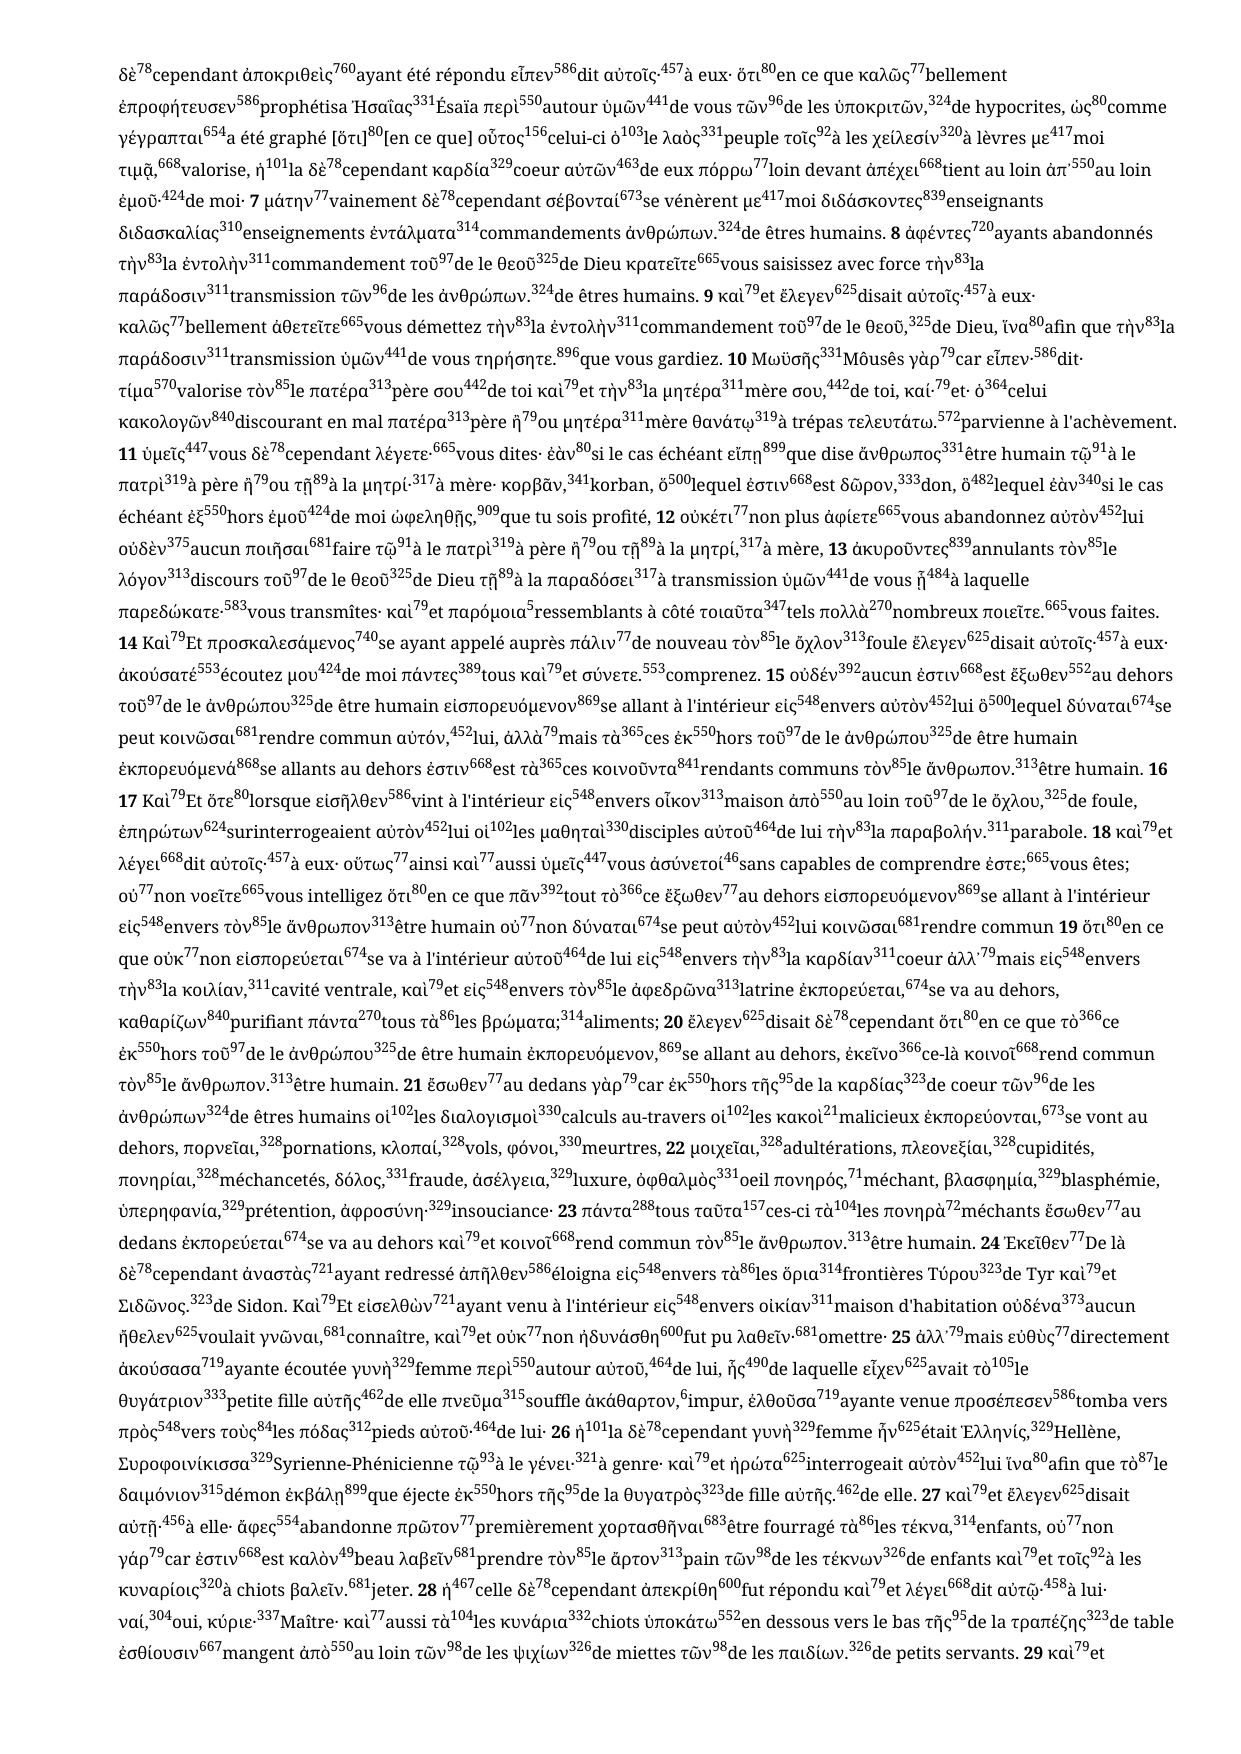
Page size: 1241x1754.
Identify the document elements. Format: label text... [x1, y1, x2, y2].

text 1 Καὶ79Et συνάγονται679sont menés ensemble πρὸς548vers αὐτὸν452lui οἱ102les Φαρισαῖοι330Pharisiens καί79et τινες389des quelconques τῶν96de les γραμματέων324de lettrés ἐλθόντες720ayants venus ἀπὸ550au loin Ἱεροσολύμων.326de Ierosolymas. 2 καὶ79et ἰδόντες720ayants vus τινὰς372des quelconques τῶν96de les μαθητῶν324de disciples αὐτοῦ464de lui ὅτι80en ce que κοιναῖς7à communes χερσίν,316à mains, τοῦτ᾽366ce-ci ἔστιν668est ἀνίπτοις,35à non lavées, ἐσθίουσιν667mangent τοὺς84les ἄρτους312pains 3 –935– οἱ102les γὰρ79car Φαρισαῖοι330Pharisiens καὶ79et πάντες286tous οἱ102les Ἰουδαῖοι70Ioudaiens ἐὰν80si le cas échéant μὴ77ne pas πυγμῇ317à poing serré νίψωνται904que se lavent τὰς82les χεῖρας310mains οὐκ77non ἐσθίουσιν,667mangent, κρατοῦντες839saisissants avec force τὴν83la παράδοσιν311transmission τῶν96de les πρεσβυτέρων,64de plus anciens, 4 καὶ79et ἀπ᾽550au loin ἀγορᾶς323de agora ἐὰν80si le cas échéant μὴ77ne pas βαπτίσωνται904que se baptisent οὐκ77non ἐσθίουσιν,667mangent, καὶ79et ἄλλα391autres πολλά288nombreux ἐστιν668est ἃ481lesquels παρέλαβον585prirent à côté κρατεῖν,689saisir avec force, βαπτισμοὺς312baptisations ποτηρίων326de récipients à boire καὶ79et ξεστῶν324de cruches καὶ79et χαλκίων326de ustensiles en cuivres [καὶ79[et κλινῶν]322de lits] –935– 5 καὶ79et ἐπερωτῶσιν667surinterrogent αὐτὸν452lui οἱ102les Φαρισαῖοι330Pharisiens καὶ79et οἱ102les γραμματεῖς·330lettrés· διὰ548par le fait de τί399quel οὐ77non περιπατοῦσιν667piétinent autour οἱ102les μαθηταί330disciples σου442de toi κατὰ548selon τὴν83la παράδοσιν311transmission τῶν96de les πρεσβυτέρων,64de plus anciens, ἀλλὰ79mais κοιναῖς7à communes χερσὶν316à mains ἐσθίουσιν667mangent τὸν85le ἄρτον;313pain; 6 Ὁ469Celui δὲ78cependant ἀποκριθεὶς760ayant été répondu εἶπεν586dit αὐτοῖς·457à eux· ὅτι80en ce que καλῶς77bellement ἐπροφήτευσεν586prophétisa Ἠσαΐας331Ésaïa περὶ550autour ὑμῶν441de vous τῶν96de les ὑποκριτῶν,324de hypocrites, ὡς80comme γέγραπται654a été graphé [ὅτι]80[en ce que] οὗτος156celui-ci ὁ103le λαὸς331peuple τοῖς92à les χείλεσίν320à lèvres με417moi τιμᾷ,668valorise, ἡ101la δὲ78cependant καρδία329coeur αὐτῶν463de eux πόρρω77loin devant ἀπέχει668tient au loin ἀπ᾽550au loin ἐμοῦ·424de moi· 7 μάτην77vainement δὲ78cependant σέβονταί673se vénèrent με417moi διδάσκοντες839enseignants διδασκαλίας310enseignements ἐντάλματα314commandements ἀνθρώπων.324de êtres humains. 8 ἀφέντες720ayants abandonnés τὴν83la ἐντολὴν311commandement τοῦ97de le θεοῦ325de Dieu κρατεῖτε665vous saisissez avec force τὴν83la παράδοσιν311transmission τῶν96de les ἀνθρώπων.324de êtres humains. 9 καὶ79et ἔλεγεν625disait αὐτοῖς·457à eux· καλῶς77bellement ἀθετεῖτε665vous démettez τὴν83la ἐντολὴν311commandement τοῦ97de le θεοῦ,325de Dieu, ἵνα80afin que τὴν83la παράδοσιν311transmission ὑμῶν441de vous τηρήσητε.896que vous gardiez. 10 Μωϋσῆς331Môusês γὰρ79car εἶπεν·586dit· τίμα570valorise τὸν85le πατέρα313père σου442de toi καὶ79et τὴν83la μητέρα311mère σου,442de toi, καί·79et· ὁ364celui κακολογῶν840discourant en mal πατέρα313père ἢ79ou μητέρα311mère θανάτῳ319à trépas τελευτάτω.572parvienne à l'achèvement. 11 ὑμεῖς447vous δὲ78cependant λέγετε·665vous dites· ἐὰν80si le cas échéant εἴπῃ899que dise ἄνθρωπος331être humain τῷ91à le πατρὶ319à père ἢ79ou τῇ89à la μητρί·317à mère· κορβᾶν,341korban, ὅ500lequel ἐστιν668est δῶρον,333don, ὃ482lequel ἐὰν340si le cas échéant ἐξ550hors ἐμοῦ424de moi ὠφεληθῇς,909que tu sois profité, 12 οὐκέτι77non plus ἀφίετε665vous abandonnez αὐτὸν452lui οὐδὲν375aucun ποιῆσαι681faire τῷ91à le πατρὶ319à père ἢ79ou τῇ89à la μητρί,317à mère, 13 ἀκυροῦντες839annulants τὸν85le λόγον313discours τοῦ97de le θεοῦ325de Dieu τῇ89à la παραδόσει317à transmission ὑμῶν441de vous ᾗ484à laquelle παρεδώκατε·583vous transmîtes· καὶ79et παρόμοια5ressemblants à côté τοιαῦτα347tels πολλὰ270nombreux ποιεῖτε.665vous faites. 14 Καὶ79Et προσκαλεσάμενος740se ayant appelé auprès πάλιν77de nouveau τὸν85le ὄχλον313foule ἔλεγεν625disait αὐτοῖς·457à eux· ἀκούσατέ553écoutez μου424de moi πάντες389tous καὶ79et σύνετε.553comprenez. 15 οὐδέν392aucun ἐστιν668est ἔξωθεν552au dehors τοῦ97de le ἀνθρώπου325de être humain εἰσπορευόμενον869se allant à l'intérieur εἰς548envers αὐτὸν452lui ὃ500lequel δύναται674se peut κοινῶσαι681rendre commun αὐτόν,452lui, ἀλλὰ79mais τὰ365ces ἐκ550hors τοῦ97de le ἀνθρώπου325de être humain ἐκπορευόμενά868se allants au dehors ἐστιν668est τὰ365ces κοινοῦντα841rendants communs τὸν85le ἄνθρωπον.313être humain. 16 17 Καὶ79Et ὅτε80lorsque εἰσῆλθεν586vint à l'intérieur εἰς548envers οἶκον313maison ἀπὸ550au loin τοῦ97de le ὄχλου,325de foule, ἐπηρώτων624surinterrogeaient αὐτὸν452lui οἱ102les μαθηταὶ330disciples αὐτοῦ464de lui τὴν83la παραβολήν.311parabole. 18 καὶ79et λέγει668dit αὐτοῖς·457à eux· οὕτως77ainsi καὶ77aussi ὑμεῖς447vous ἀσύνετοί46sans capables de comprendre ἐστε;665vous êtes; οὐ77non νοεῖτε665vous intelligez ὅτι80en ce que πᾶν392tout τὸ366ce ἔξωθεν77au dehors εἰσπορευόμενον869se allant à l'intérieur εἰς548envers τὸν85le ἄνθρωπον313être humain οὐ77non δύναται674se peut αὐτὸν452lui κοινῶσαι681rendre commun 19 ὅτι80en ce que οὐκ77non εἰσπορεύεται674se va à l'intérieur αὐτοῦ464de lui εἰς548envers τὴν83la καρδίαν311coeur ἀλλ᾽79mais εἰς548envers τὴν83la κοιλίαν,311cavité ventrale, καὶ79et εἰς548envers τὸν85le ἀφεδρῶνα313latrine ἐκπορεύεται,674se va au dehors, καθαρίζων840purifiant πάντα270tous τὰ86les βρώματα;314aliments; 20 ἔλεγεν625disait δὲ78cependant ὅτι80en ce que τὸ366ce ἐκ550hors τοῦ97de le ἀνθρώπου325de être humain ἐκπορευόμενον,869se allant au dehors, ἐκεῖνο366ce-là κοινοῖ668rend commun τὸν85le ἄνθρωπον.313être humain. 21 ἔσωθεν77au dedans γὰρ79car ἐκ550hors τῆς95de la καρδίας323de coeur τῶν96de les ἀνθρώπων324de êtres humains οἱ102les διαλογισμοὶ330calculs au-travers οἱ102les κακοὶ21malicieux ἐκπορεύονται,673se vont au dehors, πορνεῖαι,328pornations, κλοπαί,328vols, φόνοι,330meurtres, 22 μοιχεῖαι,328adultérations, πλεονεξίαι,328cupidités, πονηρίαι,328méchancetés, δόλος,331fraude, ἀσέλγεια,329luxure, ὀφθαλμὸς331oeil πονηρός,71méchant, βλασφημία,329blasphémie, ὑπερηφανία,329prétention, ἀφροσύνη·329insouciance· 23 πάντα288tous ταῦτα157ces-ci τὰ104les πονηρὰ72méchants ἔσωθεν77au dedans ἐκπορεύεται674se va au dehors καὶ79et κοινοῖ668rend commun τὸν85le ἄνθρωπον.313être humain. 24 Ἐκεῖθεν77De là δὲ78cependant ἀναστὰς721ayant redressé ἀπῆλθεν586éloigna εἰς548envers τὰ86les ὅρια314frontières Τύρου323de Tyr καὶ79et Σιδῶνος.323de Sidon. Καὶ79Et εἰσελθὼν721ayant venu à l'intérieur εἰς548envers οἰκίαν311maison d'habitation οὐδένα373aucun ἤθελεν625voulait γνῶναι,681connaître, καὶ79et οὐκ77non ἠδυνάσθη600fut pu λαθεῖν·681omettre· 25 ἀλλ᾽79mais εὐθὺς77directement ἀκούσασα719ayante écoutée γυνὴ329femme περὶ550autour αὐτοῦ,464de lui, ἧς490de laquelle εἶχεν625avait τὸ105le θυγάτριον333petite fille αὐτῆς462de elle πνεῦμα315souffle ἀκάθαρτον,6impur, ἐλθοῦσα719ayante venue προσέπεσεν586tomba vers πρὸς548vers τοὺς84les πόδας312pieds αὐτοῦ·464de lui· 26 ἡ101la δὲ78cependant γυνὴ329femme ἦν625était Ἑλληνίς,329Hellène, Συροφοινίκισσα329Syrienne-Phénicienne τῷ93à le γένει·321à genre· καὶ79et ἠρώτα625interrogeait αὐτὸν452lui ἵνα80afin que τὸ87le δαιμόνιον315démon ἐκβάλῃ899que éjecte ἐκ550hors τῆς95de la θυγατρὸς323de fille αὐτῆς.462de elle. 27 καὶ79et ἔλεγεν625disait αὐτῇ·456à elle· ἄφες554abandonne πρῶτον77premièrement χορτασθῆναι683être fourragé τὰ86les τέκνα,314enfants, οὐ77non γάρ79car ἐστιν668est καλὸν49beau λαβεῖν681prendre τὸν85le ἄρτον313pain τῶν98de les τέκνων326de enfants καὶ79et τοῖς92à les κυναρίοις320à chiots βαλεῖν.681jeter. 28 ἡ467celle δὲ78cependant ἀπεκρίθη600fut répondu καὶ79et λέγει668dit αὐτῷ·458à lui· ναί,304oui, κύριε·337Maître· καὶ77aussi τὰ104les κυνάρια332chiots ὑποκάτω552en dessous vers le bas τῆς95de la τραπέζης323de table ἐσθίουσιν667mangent ἀπὸ550au loin τῶν98de les ψιχίων326de miettes τῶν98de les παιδίων.326de petits servants. 29 καὶ79et εἶπεν586dit αὐτῇ·456à elle· διὰ548par le fait de τοῦτον138celui-ci τὸν85le λόγον313discours ὕπαγε,570dirige en arrière, ἐξελήλυθεν642a sorti τὸ105le δαιμόνιον333démon ἐκ550hors τῆς95de la θυγατρός323de fille σου.442de toi. 30 καὶ79et ἀπελθοῦσα719ayante éloignée εἰς548envers τὸν85le οἶκον313maison αὐτῆς462de elle εὗρεν586trouva τὸ87le παιδίον315petit servant βεβλημένον798ayant été jeté ἐπὶ548sur τὴν83la κλίνην311lit καὶ79et τὸ87le δαιμόνιον315démon ἐξεληλυθός.772ayant sorti. 31 Καὶ79Et πάλιν77de nouveau ἐξελθὼν721ayant sorti ἐκ550hors τῶν98de les ὁρίων326de frontières Τύρου323de Tyr ἦλθεν586vint διὰ550par Σιδῶνος323de Sidon εἰς548envers τὴν83la θάλασσαν311mer τῆς95de la Γαλιλαίας323de Galilée ἀνὰ548de bas en haut μέσον55au milieu τῶν98de les ὁρίων326de frontières Δεκαπόλεως.323de Décapole. 32 Καὶ79Et φέρουσιν667portent αὐτῷ458à lui κωφὸν53sourd muet καὶ79et μογιλάλον53bègue καὶ79et παρακαλοῦσιν667appellent à côté αὐτὸν452lui ἵνα80afin que ἐπιθῇ899que surpose αὐτῷ458à lui τὴν243la χεῖρα.311main. 33 καὶ79et ἀπολαβόμενος740se ayant reçu αὐτὸν452lui ἀπὸ550au loin τοῦ97de le ὄχλου325de foule κατ᾽548selon ἰδίαν544en propre ἔβαλεν586jeta τοὺς84les δακτύλους312doigts αὐτοῦ464de lui εἰς548envers τὰ86les ὦτα314oreilles αὐτοῦ464de lui καὶ79et πτύσας721ayant craché ἥψατο592se toucha τῆς95de la γλώσσης323de langue αὐτοῦ,464de lui, 34 καὶ79et ἀναβλέψας721ayant regardé de bas en haut εἰς548envers τὸν85le οὐρανὸν313ciel ἐστέναξεν586soupira καὶ79et λέγει668dit αὐτῷ·458à lui· εφφαθα,341Éphphatha, ὅ500lequel ἐστιν668est διανοίχθητι.563sois entrouvert. 35 καὶ79et [εὐθέως]77[directement] ἠνοίγησαν599furent ouvert αὐτοῦ464de lui αἱ100les ἀκοαί,328écoutes, καὶ79et ἐλύθη600fut délié ὁ103le δεσμὸς331lien τῆς95de la γλώσσης323de langue αὐτοῦ464de lui καὶ79et ἐλάλει625bavardait ὀρθῶς.77droitement. 36 καὶ79et διεστείλατο592se équipa en séparant αὐτοῖς457à eux ἵνα80afin que μηδενὶ378à ne pas un λέγωσιν·920que disent· ὅσον482autant lequel δὲ78cependant αὐτοῖς457à eux διεστέλλετο,631se équipait en séparant, αὐτοὶ468eux μᾶλλον77davantage περισσότερον77plus surabondamment ἐκήρυσσον.624annonçaient. 37 καὶ79et ὑπερπερισσῶς77au-dessus surabondamment ἐξεπλήσσοντο635étaient heurté à l'excès λέγοντες·839disants· καλῶς77bellement πάντα374tous πεποίηκεν,642a fait, καὶ79et τοὺς84les κωφοὺς52sourds muets ποιεῖ668fait ἀκούειν689écouter καὶ79et [τοὺς]84[les] ἀλάλους52sans bavardages λαλεῖν.689bavarder. [118, 59, 1181, 1665]
